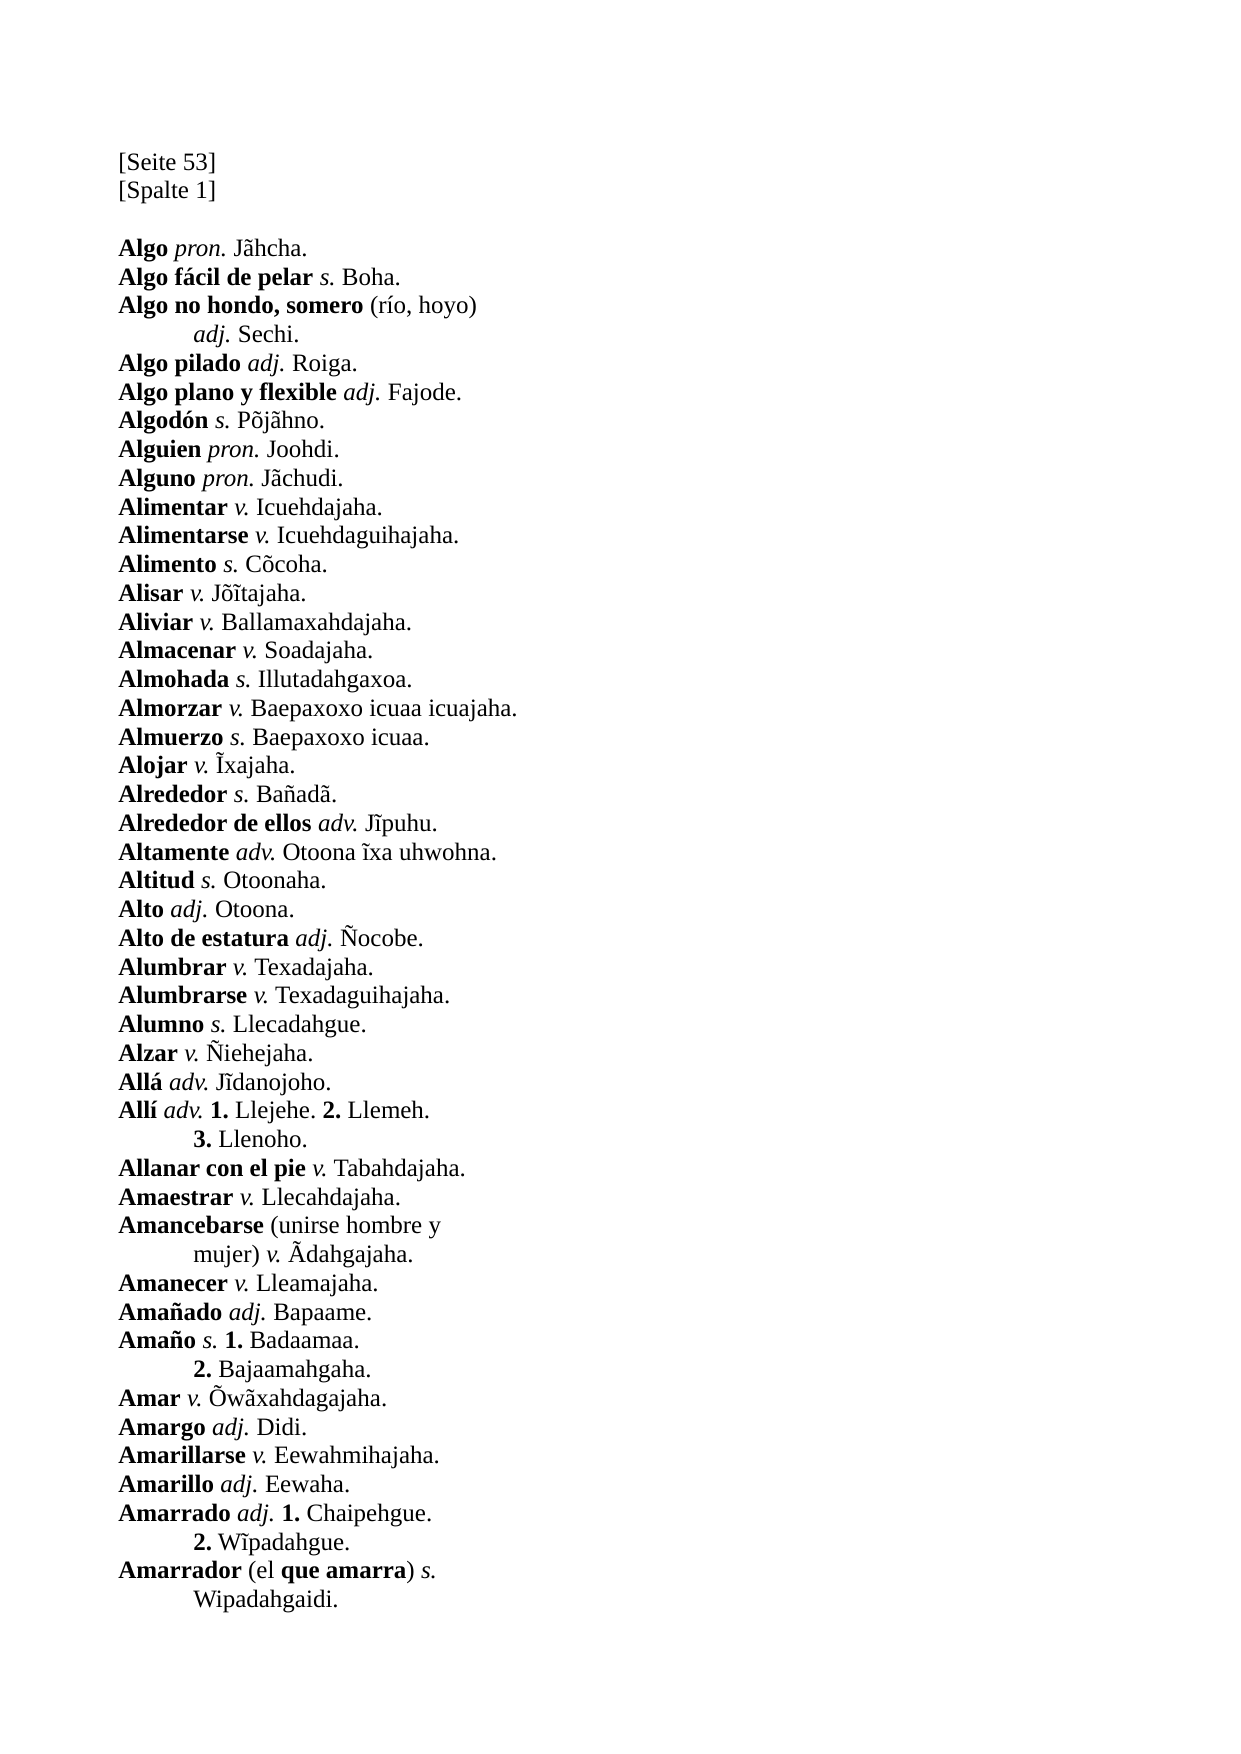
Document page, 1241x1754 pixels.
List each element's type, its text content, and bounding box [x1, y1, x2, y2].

text Altamente adv. Otoona ĩxa uhwohna. [118, 837, 1122, 866]
text Amarillo adj. Eewaha. [118, 1469, 1122, 1498]
text Alumno s. Llecadahgue. [118, 1009, 1122, 1038]
text Amarrado adj. 1. Chaipehgue. [118, 1498, 1122, 1527]
text [Seite 53] [118, 147, 1122, 176]
text Alzar v. Ñiehejaha. [118, 1038, 1122, 1067]
text Alojar v. Ĩxajaha. [118, 751, 1122, 779]
text Altitud s. Otoonaha. [118, 866, 1122, 894]
text Algo fácil de pelar s. Boha. [118, 262, 1122, 291]
text Allí adv. 1. Llejehe. 2. Llemeh. [118, 1096, 1122, 1124]
text Algodón s. Põjãhno. [118, 406, 1122, 434]
text Amar v. Õwãxahdagajaha. [118, 1383, 1122, 1412]
text Alumbrar v. Texadajaha. [118, 952, 1122, 981]
text adj. Sechi. [118, 319, 1122, 348]
text 2. Wĩpadahgue. [118, 1527, 1122, 1556]
text Almuerzo s. Baepaxoxo icuaa. [118, 722, 1122, 751]
text Allanar con el pie v. Tabahdajaha. [118, 1153, 1122, 1182]
text 3. Llenoho. [118, 1124, 1122, 1153]
text Almorzar v. Baepaxoxo icuaa icuajaha. [118, 693, 1122, 722]
text [Spalte 1] [118, 176, 1122, 204]
text Algo pilado adj. Roiga. [118, 348, 1122, 377]
text Alguien pron. Joohdi. [118, 434, 1122, 463]
text Almohada s. Illutadahgaxoa. [118, 664, 1122, 693]
text Alimento s. Cõcoha. [118, 549, 1122, 578]
text mujer) v. Ãdahgajaha. [118, 1239, 1122, 1268]
text Alimentar v. Icuehdajaha. [118, 492, 1122, 521]
text Alto adj. Otoona. [118, 894, 1122, 923]
text Amanecer v. Lleamajaha. [118, 1268, 1122, 1297]
text Aliviar v. Ballamaxahdajaha. [118, 607, 1122, 636]
text Amarillarse v. Eewahmihajaha. [118, 1441, 1122, 1469]
text Alrededor de ellos adv. Jĩpuhu. [118, 808, 1122, 837]
text Alto de estatura adj. Ñocobe. [118, 923, 1122, 952]
text Algo pron. Jãhcha. [118, 233, 1122, 262]
text Alrededor s. Bañadã. [118, 779, 1122, 808]
text Allá adv. Jĩdanojoho. [118, 1067, 1122, 1096]
text Amañado adj. Bapaame. [118, 1297, 1122, 1326]
text Amancebarse (unirse hombre y [118, 1211, 1122, 1239]
text Amargo adj. Didi. [118, 1412, 1122, 1441]
text Alguno pron. Jãchudi. [118, 463, 1122, 492]
text Alumbrarse v. Texadaguihajaha. [118, 981, 1122, 1009]
text Amaestrar v. Llecahdajaha. [118, 1182, 1122, 1211]
text Alimentarse v. Icuehdaguihajaha. [118, 521, 1122, 549]
text Alisar v. Jõĩtajaha. [118, 578, 1122, 607]
text Wipadahgaidi. [118, 1584, 1122, 1613]
text Almacenar v. Soadajaha. [118, 636, 1122, 664]
text 2. Bajaamahgaha. [118, 1354, 1122, 1383]
text Amarrador (el que amarra) s. [118, 1556, 1122, 1584]
text Algo plano y flexible adj. Fajode. [118, 377, 1122, 406]
text Algo no hondo, somero (río, hoyo) [118, 291, 1122, 319]
text Amaño s. 1. Badaamaa. [118, 1326, 1122, 1354]
